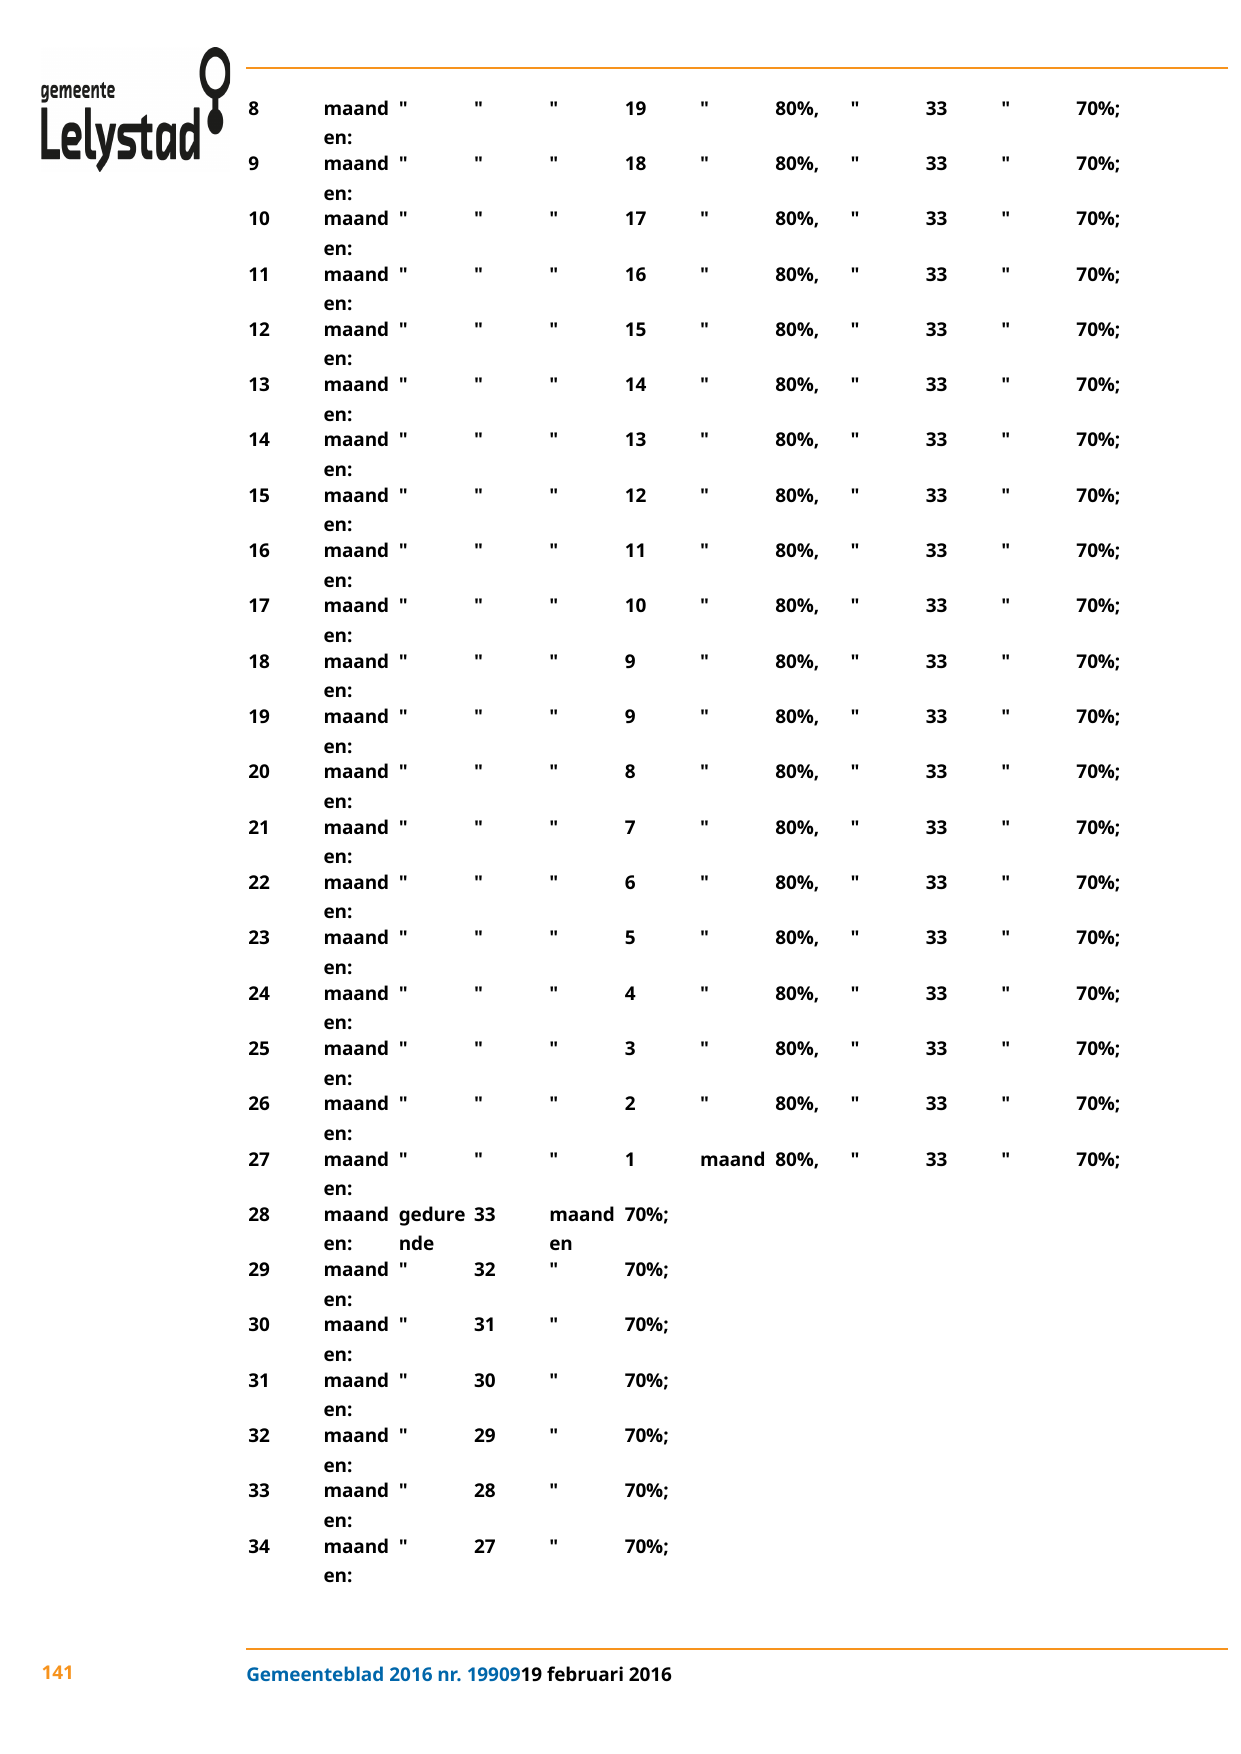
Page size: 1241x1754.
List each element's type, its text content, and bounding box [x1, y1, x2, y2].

table_cell maanden: [323, 1090, 398, 1146]
table_cell 80%, [775, 316, 850, 371]
table_cell [700, 1256, 775, 1312]
table_cell [700, 1533, 775, 1588]
table_cell 9 [625, 703, 700, 758]
table_cell 80%, [775, 371, 850, 427]
table_cell " [700, 1090, 775, 1146]
table_cell maanden [549, 1201, 624, 1256]
table_cell 22 [248, 869, 323, 924]
table_cell [1001, 1478, 1076, 1533]
table_cell " [399, 482, 474, 537]
table_cell " [399, 150, 474, 205]
table_cell " [474, 980, 549, 1035]
table_cell maanden: [323, 537, 398, 593]
table_cell " [399, 869, 474, 924]
table_cell " [850, 95, 926, 150]
table_cell " [549, 150, 624, 205]
table_cell 70%; [625, 1478, 700, 1533]
table_cell " [700, 95, 775, 150]
table_cell " [1001, 205, 1076, 261]
table_cell " [474, 1090, 549, 1146]
table_cell [1076, 1533, 1152, 1588]
table_cell 18 [625, 150, 700, 205]
table_cell [775, 1256, 850, 1312]
table_cell [1076, 1367, 1152, 1422]
table_cell [700, 1312, 775, 1367]
table_cell 33 [926, 703, 1001, 758]
table_cell [926, 1312, 1001, 1367]
table_cell " [549, 1035, 624, 1090]
table_cell 33 [926, 925, 1001, 980]
table_cell 70%; [1076, 1090, 1152, 1146]
table_cell " [549, 1090, 624, 1146]
table_cell 80%, [775, 427, 850, 482]
table_cell [1076, 1201, 1152, 1256]
table_cell [1001, 1201, 1076, 1256]
table_cell " [549, 1478, 624, 1533]
table_cell " [399, 1533, 474, 1588]
table_cell maanden: [323, 648, 398, 703]
table_cell maanden: [323, 814, 398, 869]
table_cell 33 [926, 648, 1001, 703]
table_cell 80%, [775, 814, 850, 869]
table_cell 33 [926, 95, 1001, 150]
table_cell " [850, 482, 926, 537]
table_cell 33 [474, 1201, 549, 1256]
table_cell 70%; [1076, 150, 1152, 205]
table_cell " [850, 1035, 926, 1090]
table_cell " [474, 316, 549, 371]
table_cell " [850, 925, 926, 980]
table_cell " [549, 1256, 624, 1312]
table_cell " [700, 1035, 775, 1090]
table_cell " [474, 593, 549, 648]
table_cell maanden: [323, 205, 398, 261]
table_cell " [549, 1367, 624, 1422]
table_cell " [549, 593, 624, 648]
table_cell " [1001, 703, 1076, 758]
table_cell 70%; [625, 1256, 700, 1312]
table_cell [850, 1256, 926, 1312]
table_cell 30 [248, 1312, 323, 1367]
table_cell maanden: [323, 1533, 398, 1588]
table_cell " [1001, 482, 1076, 537]
table_cell " [850, 1090, 926, 1146]
table_cell [926, 1256, 1001, 1312]
table_cell " [399, 1090, 474, 1146]
table_cell " [850, 1146, 926, 1201]
table_cell " [700, 150, 775, 205]
table_cell 80%, [775, 537, 850, 593]
table_cell " [850, 150, 926, 205]
table_cell 80%, [775, 1146, 850, 1201]
table_cell " [474, 814, 549, 869]
table_cell 80%, [775, 980, 850, 1035]
table_cell 16 [248, 537, 323, 593]
table_cell 33 [926, 980, 1001, 1035]
table_cell " [549, 869, 624, 924]
table_cell maand [700, 1146, 775, 1201]
table_cell " [700, 593, 775, 648]
table_cell 70%; [1076, 980, 1152, 1035]
table_cell 14 [248, 427, 323, 482]
table_cell 14 [625, 371, 700, 427]
table_cell " [1001, 150, 1076, 205]
table_cell " [850, 205, 926, 261]
table_cell " [474, 95, 549, 150]
table_cell " [549, 1146, 624, 1201]
table_cell [1001, 1256, 1076, 1312]
table_cell 33 [926, 759, 1001, 814]
table_cell 27 [248, 1146, 323, 1201]
table_cell 29 [248, 1256, 323, 1312]
table_cell 80%, [775, 205, 850, 261]
table_cell [850, 1201, 926, 1256]
table_cell 17 [248, 593, 323, 648]
table_cell " [549, 316, 624, 371]
table_cell maanden: [323, 1478, 398, 1533]
table_cell maanden: [323, 150, 398, 205]
table_cell " [549, 648, 624, 703]
table_cell " [700, 703, 775, 758]
table_cell [850, 1422, 926, 1478]
table_cell " [700, 537, 775, 593]
table_cell [1076, 1256, 1152, 1312]
table_cell " [700, 925, 775, 980]
table_cell " [399, 759, 474, 814]
table_cell [850, 1367, 926, 1422]
table_cell " [399, 1312, 474, 1367]
table_cell " [700, 869, 775, 924]
table_cell 15 [625, 316, 700, 371]
table_cell [1076, 1422, 1152, 1478]
table_cell " [850, 814, 926, 869]
table_cell 80%, [775, 482, 850, 537]
table_cell 70%; [1076, 482, 1152, 537]
table_cell 70%; [625, 1201, 700, 1256]
table_cell maanden: [323, 1367, 398, 1422]
table_cell 80%, [775, 759, 850, 814]
table_cell 19 [625, 95, 700, 150]
table_cell [926, 1533, 1001, 1588]
table_cell " [474, 427, 549, 482]
table_cell 33 [248, 1478, 323, 1533]
table_cell 33 [926, 537, 1001, 593]
table_cell " [474, 703, 549, 758]
table_cell 21 [248, 814, 323, 869]
table_cell " [399, 1422, 474, 1478]
table_cell " [1001, 869, 1076, 924]
table_cell 12 [248, 316, 323, 371]
table_cell 33 [926, 150, 1001, 205]
table_cell " [399, 371, 474, 427]
table_cell 70%; [1076, 703, 1152, 758]
picture [41, 47, 231, 172]
table_cell 70%; [1076, 95, 1152, 150]
table_cell 2 [625, 1090, 700, 1146]
table_cell maanden: [323, 261, 398, 316]
table_cell " [700, 427, 775, 482]
table_cell " [549, 205, 624, 261]
table_cell 80%, [775, 593, 850, 648]
table_cell " [399, 316, 474, 371]
table_cell 9 [248, 150, 323, 205]
table_cell " [1001, 925, 1076, 980]
table_cell " [700, 648, 775, 703]
table_cell " [700, 371, 775, 427]
table_cell 33 [926, 1090, 1001, 1146]
table_cell [850, 1478, 926, 1533]
table_cell [775, 1478, 850, 1533]
table_cell " [474, 1035, 549, 1090]
table_cell [700, 1422, 775, 1478]
table_cell 29 [474, 1422, 549, 1478]
table_cell maanden: [323, 1312, 398, 1367]
table_cell " [850, 316, 926, 371]
table_cell 18 [248, 648, 323, 703]
table_cell " [1001, 814, 1076, 869]
table_cell " [549, 537, 624, 593]
table_cell 80%, [775, 925, 850, 980]
table_cell [1001, 1533, 1076, 1588]
table_cell maanden: [323, 1256, 398, 1312]
table_cell 70%; [1076, 814, 1152, 869]
table_cell [775, 1533, 850, 1588]
table_cell 33 [926, 261, 1001, 316]
table_cell 70%; [1076, 1146, 1152, 1201]
table_cell " [1001, 980, 1076, 1035]
table_cell " [850, 759, 926, 814]
table_cell " [549, 1533, 624, 1588]
table_cell gedurende [399, 1201, 474, 1256]
table_cell " [1001, 1090, 1076, 1146]
table_cell " [700, 980, 775, 1035]
table_cell " [474, 759, 549, 814]
table_cell " [399, 648, 474, 703]
table_cell " [1001, 537, 1076, 593]
table_cell [775, 1367, 850, 1422]
table_cell 80%, [775, 1035, 850, 1090]
table_cell maanden: [323, 482, 398, 537]
table_cell " [1001, 1035, 1076, 1090]
table_cell 33 [926, 869, 1001, 924]
table_cell 3 [625, 1035, 700, 1090]
table_cell " [1001, 261, 1076, 316]
table_cell 70%; [1076, 205, 1152, 261]
table_cell 33 [926, 371, 1001, 427]
table_cell maanden: [323, 1422, 398, 1478]
table_cell " [474, 925, 549, 980]
table_cell 33 [926, 1146, 1001, 1201]
table_cell 26 [248, 1090, 323, 1146]
table_cell 33 [926, 427, 1001, 482]
table_cell " [549, 371, 624, 427]
table_cell " [850, 427, 926, 482]
table_cell 70%; [1076, 869, 1152, 924]
table_cell 10 [248, 205, 323, 261]
table_cell 70%; [625, 1312, 700, 1367]
table_cell " [474, 648, 549, 703]
table_cell 31 [248, 1367, 323, 1422]
table_cell " [399, 703, 474, 758]
table_cell " [700, 205, 775, 261]
table_cell 16 [625, 261, 700, 316]
table_cell " [474, 482, 549, 537]
table_cell " [474, 205, 549, 261]
table_cell " [1001, 316, 1076, 371]
table_cell 19 [248, 703, 323, 758]
table_cell " [474, 371, 549, 427]
table_cell " [850, 537, 926, 593]
table_cell " [850, 980, 926, 1035]
table_cell " [399, 261, 474, 316]
table_cell 28 [474, 1478, 549, 1533]
table_cell [926, 1478, 1001, 1533]
table_cell 33 [926, 814, 1001, 869]
table_cell 70%; [625, 1533, 700, 1588]
table_cell " [700, 759, 775, 814]
table_cell 33 [926, 316, 1001, 371]
table_cell 33 [926, 1035, 1001, 1090]
table_cell 23 [248, 925, 323, 980]
table_cell 70%; [1076, 537, 1152, 593]
table_cell 80%, [775, 648, 850, 703]
table_cell " [549, 95, 624, 150]
table_cell " [700, 316, 775, 371]
table_cell " [850, 371, 926, 427]
table_cell 24 [248, 980, 323, 1035]
table_cell 17 [625, 205, 700, 261]
table_cell 32 [474, 1256, 549, 1312]
table_cell 70%; [1076, 759, 1152, 814]
table_cell 70%; [625, 1422, 700, 1478]
table_cell " [700, 261, 775, 316]
table_cell 33 [926, 482, 1001, 537]
table_cell 70%; [625, 1367, 700, 1422]
table_cell 20 [248, 759, 323, 814]
table_cell [700, 1201, 775, 1256]
table_cell 11 [625, 537, 700, 593]
table_cell " [549, 1312, 624, 1367]
table_cell " [850, 261, 926, 316]
table_cell " [700, 814, 775, 869]
table_cell " [850, 593, 926, 648]
table_cell " [474, 261, 549, 316]
table_cell " [1001, 1146, 1076, 1201]
table_cell maanden: [323, 1035, 398, 1090]
table_cell [775, 1312, 850, 1367]
table_cell " [549, 759, 624, 814]
table_cell [1076, 1312, 1152, 1367]
table_cell 27 [474, 1533, 549, 1588]
table_cell " [399, 1367, 474, 1422]
table_cell 13 [625, 427, 700, 482]
table_cell maanden: [323, 925, 398, 980]
table_cell maanden: [323, 593, 398, 648]
table_cell maanden: [323, 316, 398, 371]
table_cell " [549, 703, 624, 758]
table_cell 32 [248, 1422, 323, 1478]
table_cell [1001, 1367, 1076, 1422]
table_cell [926, 1422, 1001, 1478]
table_cell 80%, [775, 261, 850, 316]
table_cell " [399, 537, 474, 593]
table_cell 70%; [1076, 427, 1152, 482]
table_cell [700, 1367, 775, 1422]
table_cell 70%; [1076, 261, 1152, 316]
table_cell maanden: [323, 1146, 398, 1201]
table_cell " [399, 1256, 474, 1312]
table_cell 11 [248, 261, 323, 316]
table_cell " [1001, 759, 1076, 814]
table_cell " [399, 1035, 474, 1090]
table_cell 70%; [1076, 1035, 1152, 1090]
table_cell maanden: [323, 980, 398, 1035]
table_cell [926, 1367, 1001, 1422]
table_cell " [399, 980, 474, 1035]
table_cell " [1001, 95, 1076, 150]
table_cell " [399, 593, 474, 648]
table_cell " [399, 1146, 474, 1201]
table_cell 6 [625, 869, 700, 924]
table_cell 80%, [775, 1090, 850, 1146]
table_cell 28 [248, 1201, 323, 1256]
table_cell " [1001, 371, 1076, 427]
table_cell [775, 1201, 850, 1256]
table_cell " [399, 427, 474, 482]
table_cell 80%, [775, 150, 850, 205]
table_cell 31 [474, 1312, 549, 1367]
table_cell " [549, 980, 624, 1035]
table_cell " [1001, 427, 1076, 482]
table_cell 8 [625, 759, 700, 814]
table_cell " [549, 427, 624, 482]
table_cell 5 [625, 925, 700, 980]
table_cell " [549, 261, 624, 316]
table_cell [1001, 1422, 1076, 1478]
table_cell [850, 1533, 926, 1588]
table_cell " [549, 1422, 624, 1478]
table_cell maanden: [323, 1201, 398, 1256]
table_cell [1001, 1312, 1076, 1367]
table_cell [700, 1478, 775, 1533]
table_cell " [850, 648, 926, 703]
table_cell [1076, 1478, 1152, 1533]
table_cell maanden: [323, 759, 398, 814]
table_cell maanden: [323, 703, 398, 758]
table_cell " [474, 1146, 549, 1201]
table_cell " [399, 95, 474, 150]
table_cell 80%, [775, 95, 850, 150]
table_cell " [399, 925, 474, 980]
table_cell 30 [474, 1367, 549, 1422]
table_cell 70%; [1076, 593, 1152, 648]
table_cell 70%; [1076, 925, 1152, 980]
table_cell " [474, 150, 549, 205]
table_cell " [549, 814, 624, 869]
table_cell 70%; [1076, 316, 1152, 371]
table_cell " [700, 482, 775, 537]
table_cell " [399, 814, 474, 869]
table_cell " [474, 869, 549, 924]
table_cell [926, 1201, 1001, 1256]
table_cell " [399, 205, 474, 261]
table_cell [775, 1422, 850, 1478]
table_cell " [850, 703, 926, 758]
table_cell maanden: [323, 371, 398, 427]
table_cell 9 [625, 648, 700, 703]
table_cell " [850, 869, 926, 924]
table_cell 12 [625, 482, 700, 537]
table_cell 70%; [1076, 648, 1152, 703]
table_cell maanden: [323, 95, 398, 150]
table_cell 70%; [1076, 371, 1152, 427]
table_cell 80%, [775, 869, 850, 924]
table_cell maanden: [323, 869, 398, 924]
table_cell 15 [248, 482, 323, 537]
table_cell " [1001, 648, 1076, 703]
table_cell 8 [248, 95, 323, 150]
table_cell [850, 1312, 926, 1367]
table_cell " [1001, 593, 1076, 648]
table_cell 34 [248, 1533, 323, 1588]
table_cell 1 [625, 1146, 700, 1201]
table_cell " [549, 925, 624, 980]
table_cell " [549, 482, 624, 537]
table_cell " [399, 1478, 474, 1533]
table_cell 33 [926, 593, 1001, 648]
table_cell 13 [248, 371, 323, 427]
table_cell 25 [248, 1035, 323, 1090]
table_cell 7 [625, 814, 700, 869]
table_cell 4 [625, 980, 700, 1035]
table_cell 10 [625, 593, 700, 648]
table_cell maanden: [323, 427, 398, 482]
table_cell 33 [926, 205, 1001, 261]
table_cell 80%, [775, 703, 850, 758]
table_cell " [474, 537, 549, 593]
